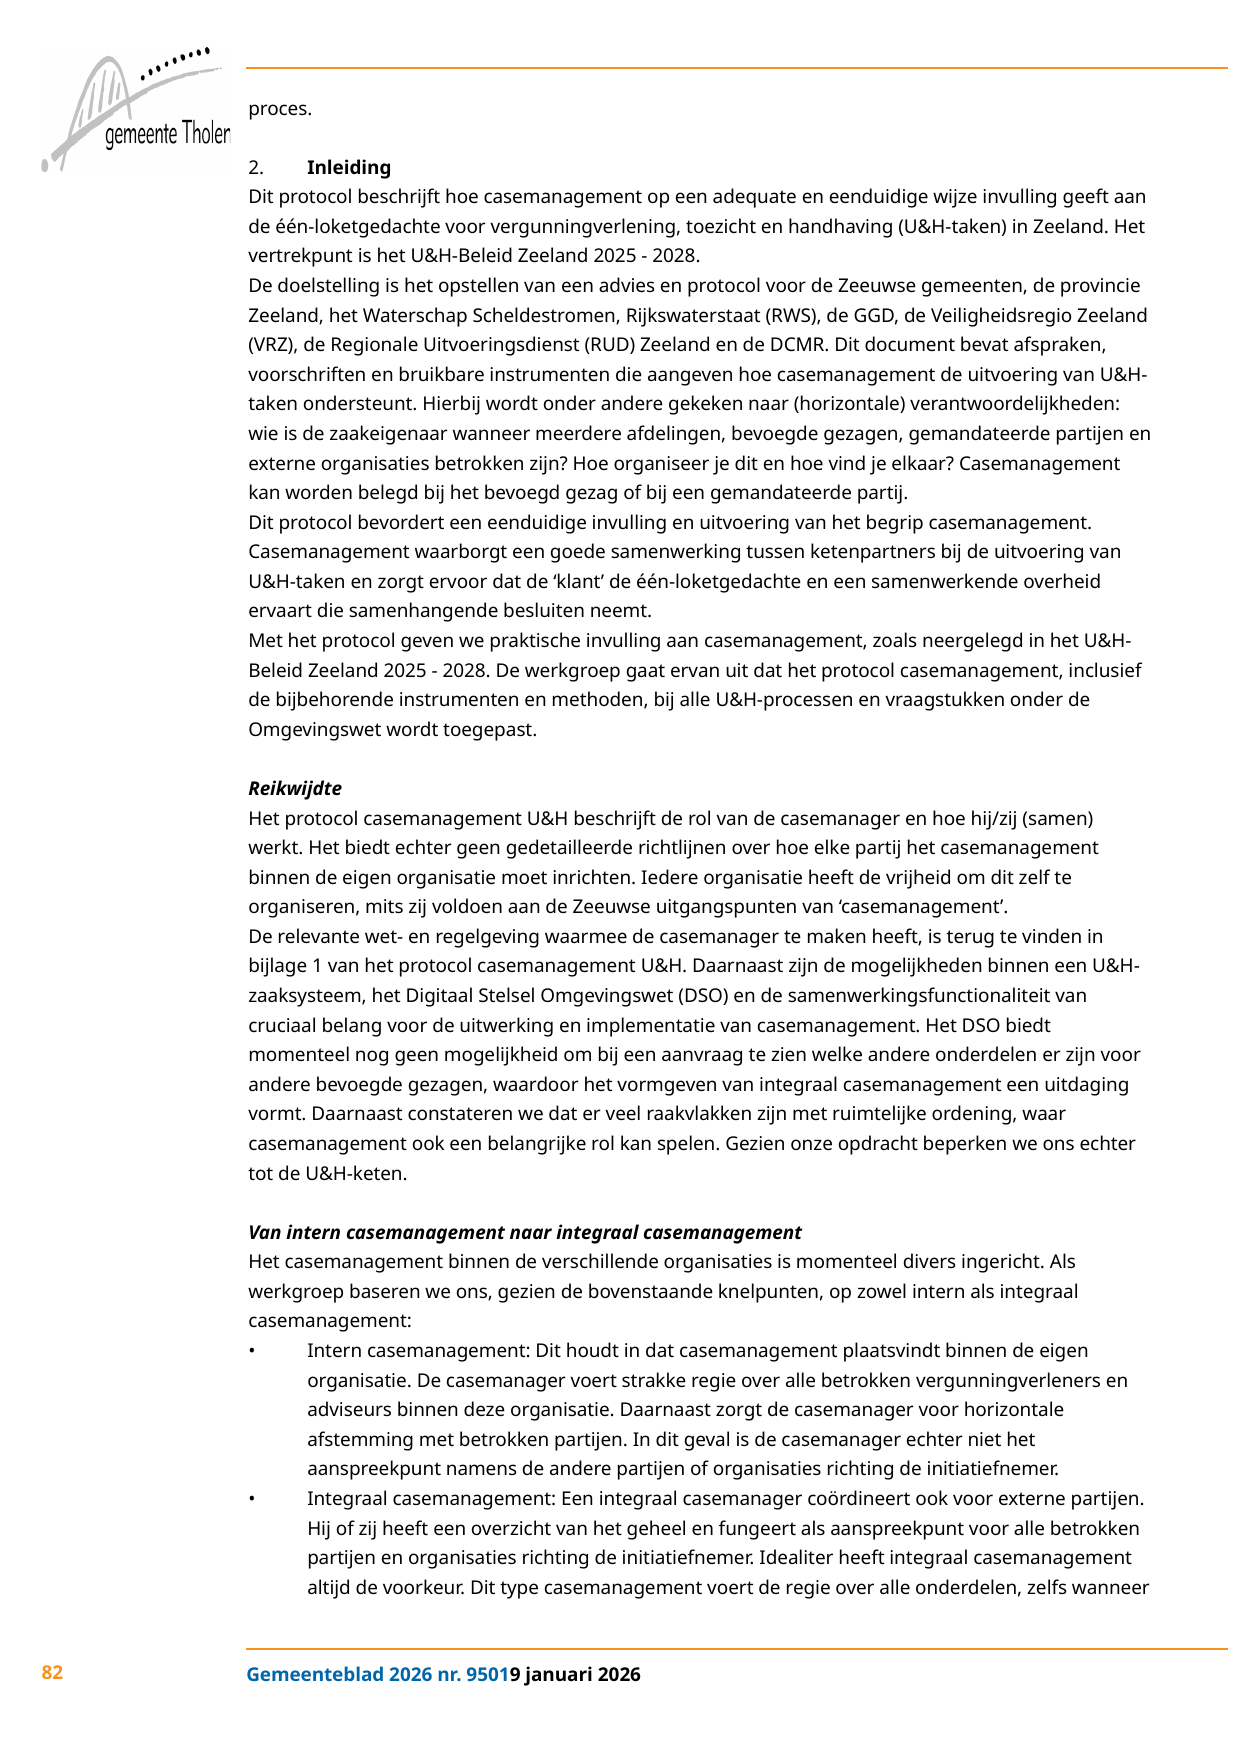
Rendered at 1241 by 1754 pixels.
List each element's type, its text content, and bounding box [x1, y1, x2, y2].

text De relevante wet- en regelgeving waarmee de casemanager te maken heeft, is terug te vinden in bijlage 1 van het protocol casemanagement U&H. Daarnaast zijn de mogelijkheden binnen een U&H-zaaksysteem, het Digitaal Stelsel Omgevingswet (DSO) en de samenwerkingsfunctionaliteit van cruciaal belang voor de uitwerking en implementatie van casemanagement. Het DSO biedt momenteel nog geen mogelijkheid om bij een aanvraag te zien welke andere onderdelen er zijn voor andere bevoegde gezagen, waardoor het vormgeven van integraal casemanagement een uitdaging vormt. Daarnaast constateren we dat er veel raakvlakken zijn met ruimtelijke ordening, waar casemanagement ook een belangrijke rol kan spelen. Gezien onze opdracht beperken we ons echter tot de U&H-keten. [248, 923, 1152, 1186]
text Met het protocol geven we praktische invulling aan casemanagement, zoals neergelegd in het U&H-Beleid Zeeland 2025 - 2028. De werkgroep gaat ervan uit dat het protocol casemanagement, inclusief de bijbehorende instrumenten en methoden, bij alle U&H-processen en vraagstukken onder de Omgevingswet wordt toegepast. [248, 627, 1152, 742]
text Van intern casemanagement naar integraal casemanagement [248, 1219, 1152, 1245]
text Het casemanagement binnen de verschillende organisaties is momenteel divers ingericht. Als werkgroep baseren we ons, gezien de bovenstaande knelpunten, op zowel intern als integraal casemanagement: [248, 1248, 1152, 1333]
text Dit protocol beschrijft hoe casemanagement op een adequate en eenduidige wijze invulling geeft aan de één-loketgedachte voor vergunningverlening, toezicht en handhaving (U&H-taken) in Zeeland. Het vertrekpunt is het U&H-Beleid Zeeland 2025 - 2028. [248, 183, 1152, 268]
text De doelstelling is het opstellen van een advies en protocol voor de Zeeuwse gemeenten, de provincie Zeeland, het Waterschap Scheldestromen, Rijkswaterstaat (RWS), de GGD, de Veiligheidsregio Zeeland (VRZ), de Regionale Uitvoeringsdienst (RUD) Zeeland en de DCMR. Dit document bevat afspraken, voorschriften en bruikbare instrumenten die aangeven hoe casemanagement de uitvoering van U&H-taken ondersteunt. Hierbij wordt onder andere gekeken naar (horizontale) verantwoordelijkheden: wie is de zaakeigenaar wanneer meerdere afdelingen, bevoegde gezagen, gemandateerde partijen en externe organisaties betrokken zijn? Hoe organiseer je dit en hoe vind je elkaar? Casemanagement kan worden belegd bij het bevoegd gezag of bij een gemandateerde partij. [248, 272, 1152, 505]
text Dit protocol bevordert een eenduidige invulling en uitvoering van het begrip casemanagement. Casemanagement waarborgt een goede samenwerking tussen ketenpartners bij de uitvoering van U&H-taken en zorgt ervoor dat de ‘klant’ de één-loketgedachte en een samenwerkende overheid ervaart die samenhangende besluiten neemt. [248, 509, 1152, 623]
text proces. [248, 95, 1152, 121]
text Reikwijdte [248, 775, 1152, 801]
picture [41, 47, 231, 172]
list Inleiding [248, 154, 1152, 180]
text Het protocol casemanagement U&H beschrijft de rol van de casemanager en hoe hij/zij (samen) werkt. Het biedt echter geen gedetailleerde richtlijnen over hoe elke partij het casemanagement binnen de eigen organisatie moet inrichten. Iedere organisatie heeft de vrijheid om dit zelf te organiseren, mits zij voldoen aan de Zeeuwse uitgangspunten van ‘casemanagement’. [248, 805, 1152, 919]
list Integraal casemanagement: Een integraal casemanager coördineert ook voor externe partijen. Hij of zij heeft een overzicht van het geheel en fungeert als aanspreekpunt voor alle betrokken partijen en organisaties richting de initiatiefnemer. Idealiter heeft integraal casemanagement altijd de voorkeur. Dit type casemanagement voert de regie over alle onderdelen, zelfs wanneer [248, 1485, 1152, 1600]
list Intern casemanagement: Dit houdt in dat casemanagement plaatsvindt binnen de eigen organisatie. De casemanager voert strakke regie over alle betrokken vergunningverleners en adviseurs binnen deze organisatie. Daarnaast zorgt de casemanager voor horizontale afstemming met betrokken partijen. In dit geval is de casemanager echter niet het aanspreekpunt namens de andere partijen of organisaties richting de initiatiefnemer. [248, 1337, 1152, 1481]
